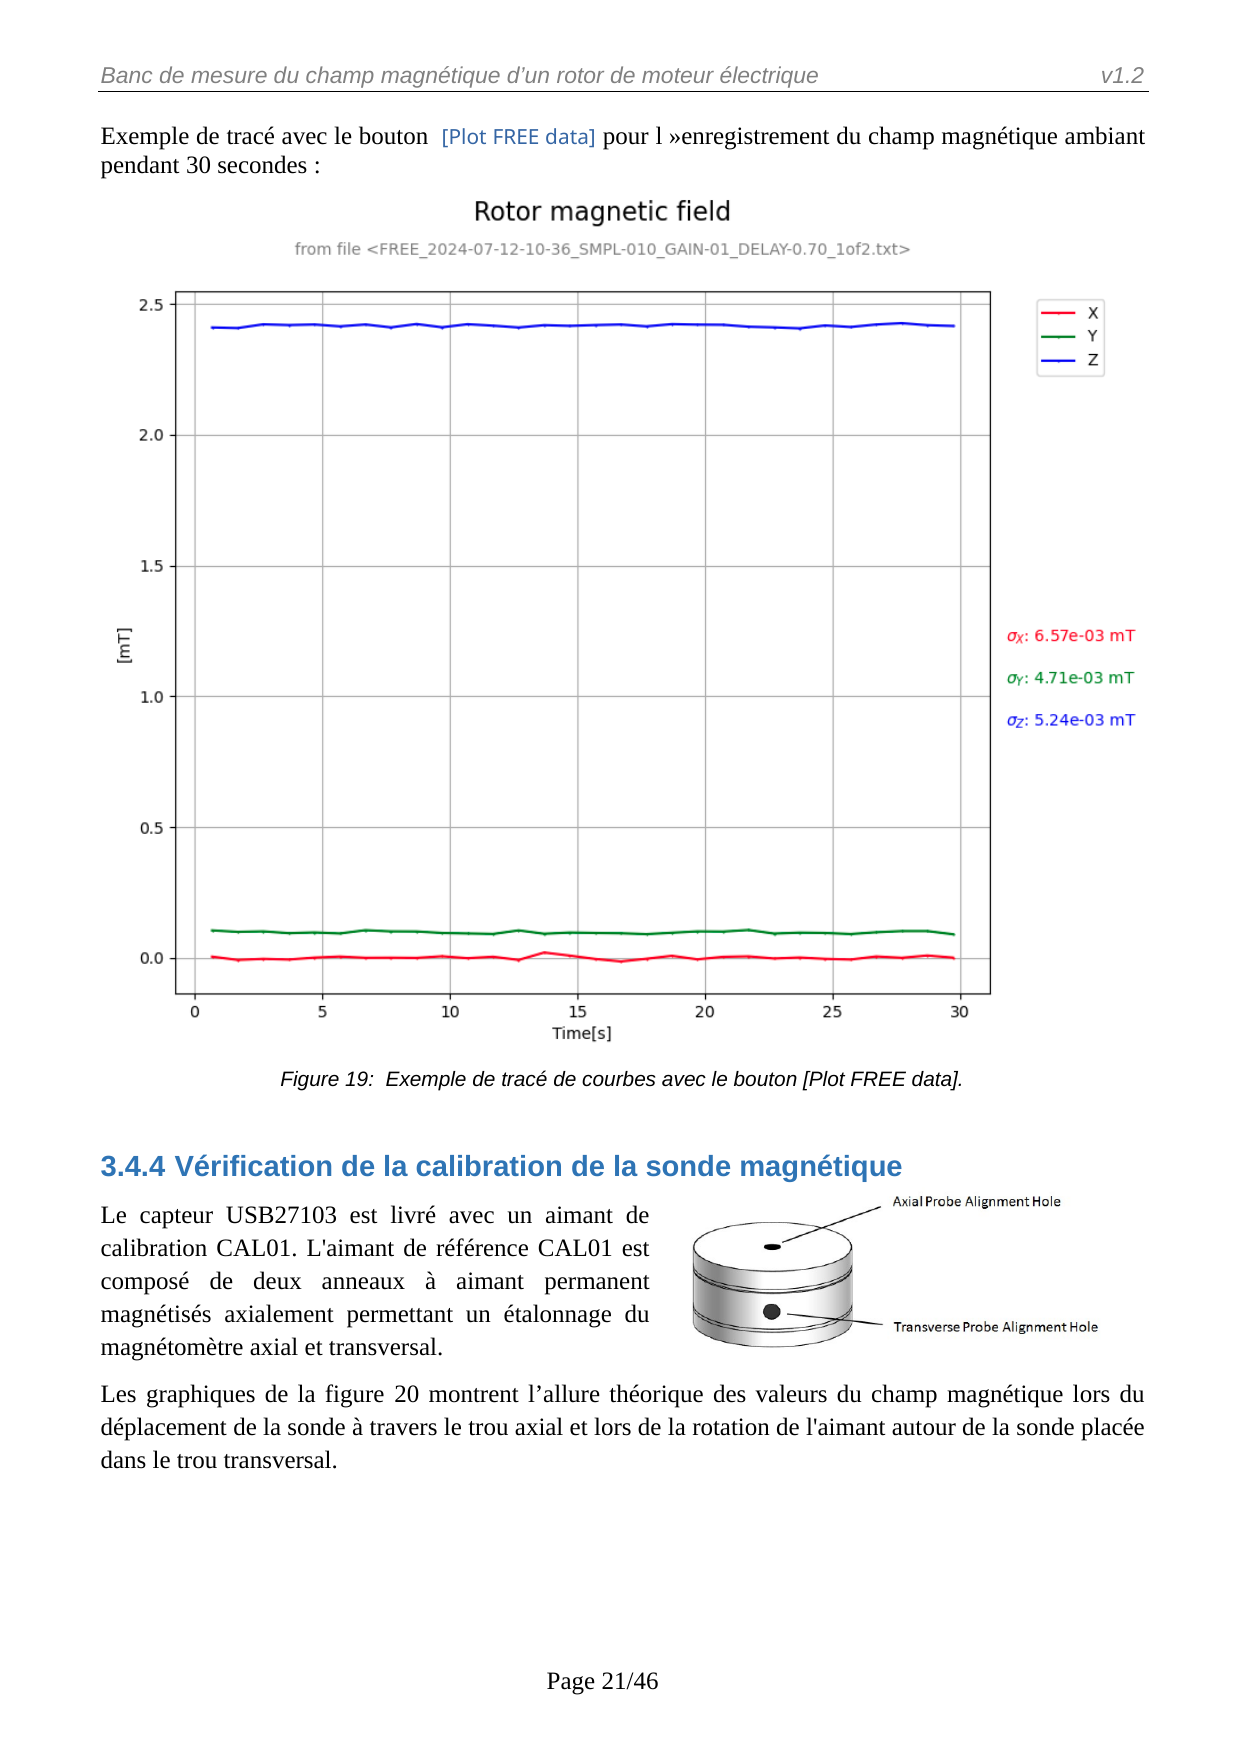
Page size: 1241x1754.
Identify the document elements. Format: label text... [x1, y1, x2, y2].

subtitle Vérification de la calibration de la sonde magnétique [100, 1148, 1146, 1182]
text Exemple de tracé avec le bouton [Plot FREE data] pour l »enregistrement du champ magnétique ambiant pendant 30 secondes : [100, 121, 1146, 179]
picture [100, 191, 1146, 1055]
text Les graphiques de la figure 20 montrent l’allure théorique des valeurs du champ magnétique lors du déplacement de la sonde à travers le trou axial et lors de la rotation de l'aimant autour de la sonde placée dans le trou transversal. [100, 1379, 1146, 1474]
picture [679, 1187, 1102, 1356]
text Figure 19: Exemple de tracé de courbes avec le bouton [Plot FREE data]. [100, 1055, 1146, 1091]
text Le capteur USB27103 est livré avec un aimant de calibration CAL01. L'aimant de référence CAL01 est composé de deux anneaux à aimant permanent magnétisés axialement permettant un étalonnage du magnétomètre axial et transversal. [100, 1200, 1146, 1361]
